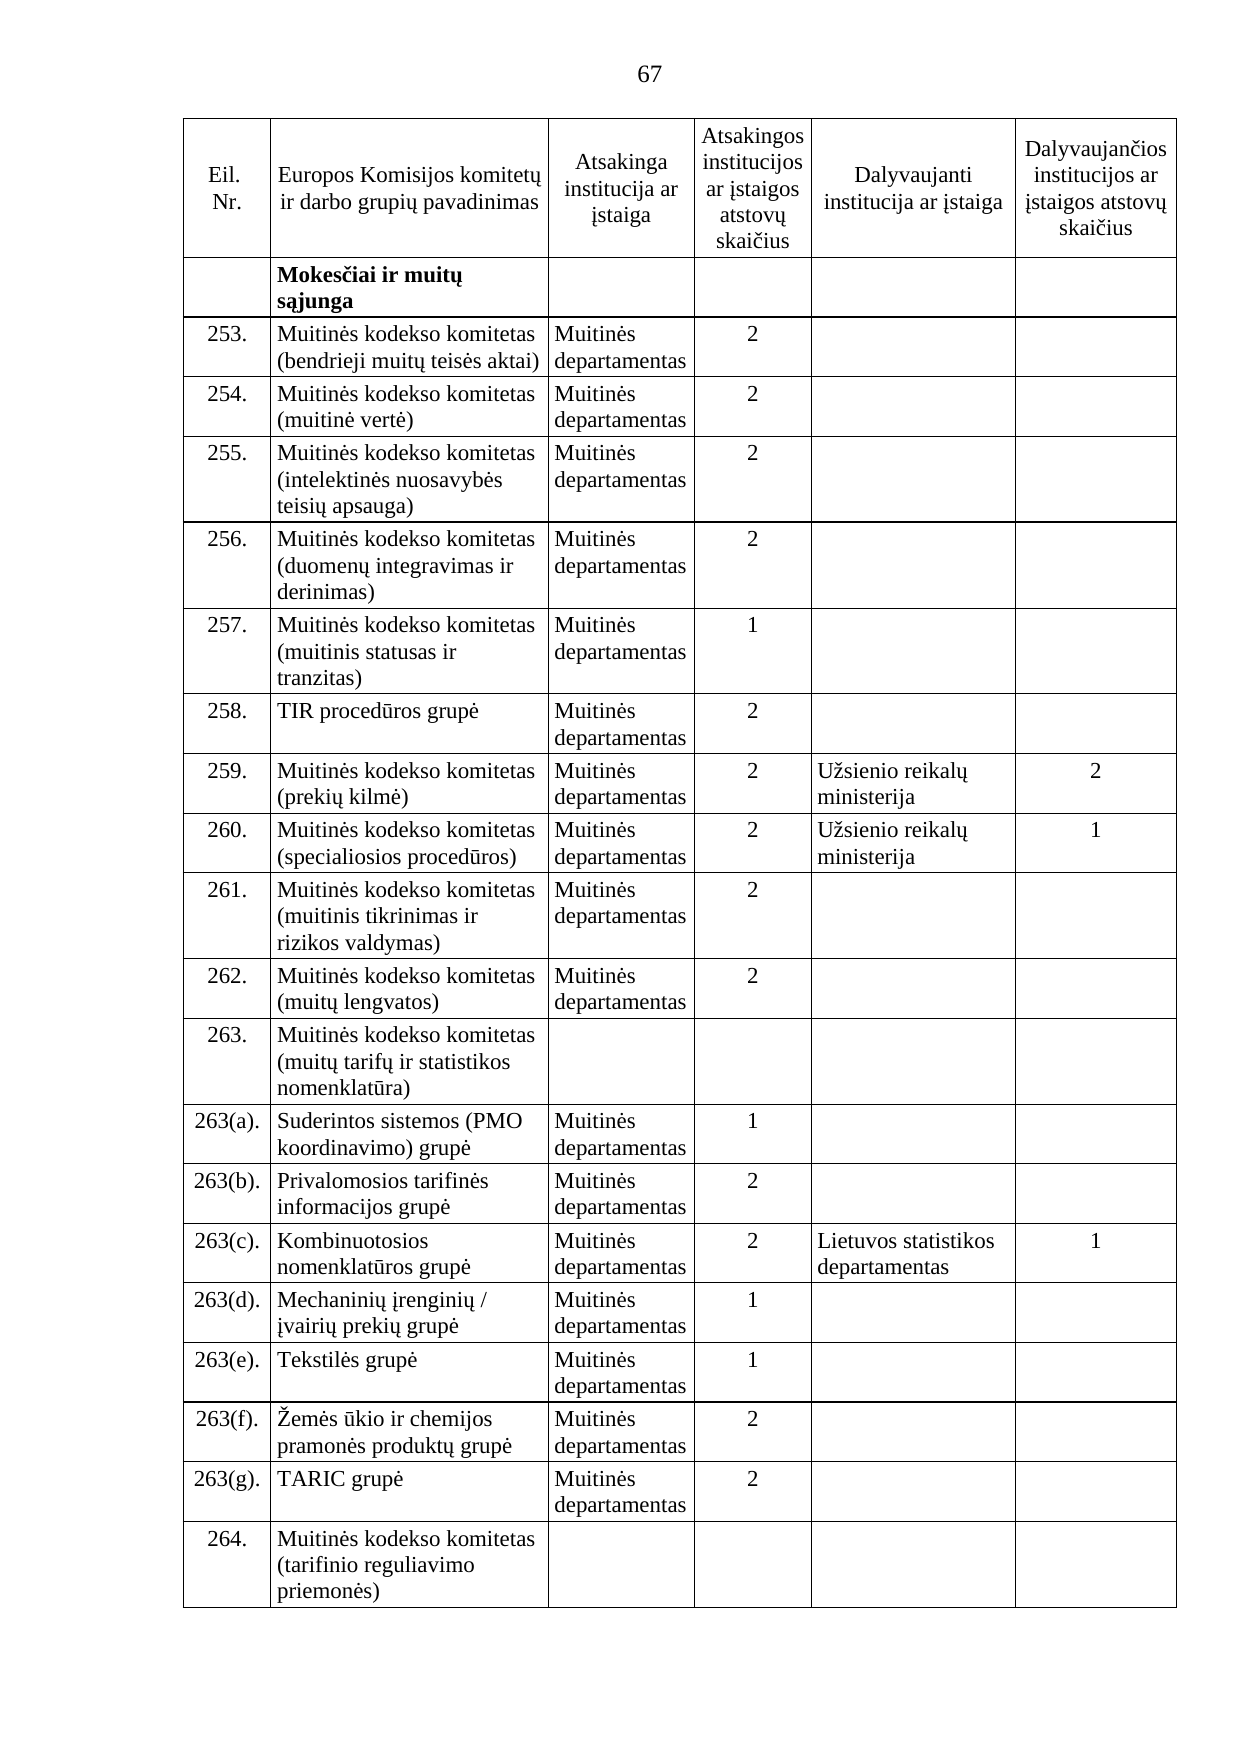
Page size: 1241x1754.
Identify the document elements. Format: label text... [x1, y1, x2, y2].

table_cell 261. [184, 873, 270, 958]
table_cell [812, 1343, 1015, 1401]
table_cell Muitinės kodekso komitetas (muitinė vertė) [271, 377, 548, 436]
table_cell [812, 1462, 1015, 1521]
table_cell [812, 437, 1015, 521]
table_cell [1016, 1164, 1176, 1223]
table_cell 2 [695, 754, 811, 812]
table_cell [812, 523, 1015, 607]
table_cell Muitinės departamentas [549, 1343, 694, 1401]
table_cell [1177, 316, 1187, 376]
table_cell Muitinės departamentas [549, 814, 694, 872]
table_cell [1177, 436, 1187, 521]
table_cell 2 [695, 959, 811, 1018]
table_cell [1016, 437, 1176, 521]
table_cell [1177, 257, 1187, 316]
table_cell [1016, 609, 1176, 693]
table_header Dalyvaujanti institucija ar įstaiga [812, 119, 1015, 257]
table_cell Muitinės kodekso komitetas (muitinis statusas ir tranzitas) [271, 609, 548, 693]
table_cell Muitinės kodekso komitetas (duomenų integravimas ir derinimas) [271, 523, 548, 607]
table_cell Muitinės departamentas [549, 377, 694, 436]
table_cell [1016, 873, 1176, 958]
table_cell [1016, 1462, 1176, 1521]
table_cell [1177, 693, 1187, 753]
table_cell 263(e). [184, 1343, 270, 1401]
table_cell [812, 609, 1015, 693]
table_cell Muitinės departamentas [549, 1462, 694, 1521]
table_cell Muitinės departamentas [549, 1224, 694, 1282]
table_cell [695, 1019, 811, 1103]
table_cell Muitinės departamentas [549, 523, 694, 607]
table_cell 1 [1016, 1224, 1176, 1282]
table_cell [695, 258, 811, 316]
table_cell [812, 258, 1015, 316]
table_cell 2 [695, 377, 811, 436]
table_cell Mokesčiai ir muitų sąjunga [271, 258, 548, 316]
table_cell 259. [184, 754, 270, 812]
table_cell [549, 1522, 694, 1607]
table_cell [549, 258, 694, 316]
table_cell [1177, 1018, 1187, 1103]
table_cell TIR procedūros grupė [271, 694, 548, 753]
table_header Europos Komisijos komitetų ir darbo grupių pavadinimas [271, 119, 548, 257]
table_cell [812, 1019, 1015, 1103]
table_cell Užsienio reikalų ministerija [812, 754, 1015, 812]
table_cell [1016, 1403, 1176, 1461]
table_cell 2 [695, 523, 811, 607]
table_cell [1177, 1163, 1187, 1223]
table_cell 2 [695, 1403, 811, 1461]
table_cell 2 [695, 814, 811, 872]
table_cell [1177, 753, 1187, 812]
table_cell Muitinės kodekso komitetas (bendrieji muitų teisės aktai) [271, 318, 548, 376]
table_cell [812, 1164, 1015, 1223]
table_cell Muitinės kodekso komitetas (tarifinio reguliavimo priemonės) [271, 1522, 548, 1607]
table_cell 2 [695, 1164, 811, 1223]
table_cell [1177, 608, 1187, 693]
table_cell [1016, 1522, 1176, 1607]
table_cell 2 [695, 318, 811, 376]
table_cell 1 [695, 1343, 811, 1401]
table_cell Muitinės departamentas [549, 754, 694, 812]
table_cell 2 [1016, 754, 1176, 812]
table_cell 263(d). [184, 1283, 270, 1342]
table_cell 2 [695, 873, 811, 958]
table_cell 1 [1016, 814, 1176, 872]
table_cell [1177, 872, 1187, 958]
table_cell Muitinės kodekso komitetas (muitinis tikrinimas ir rizikos valdymas) [271, 873, 548, 958]
table_cell 1 [695, 1105, 811, 1163]
table_cell Muitinės departamentas [549, 694, 694, 753]
table_cell [1177, 1223, 1187, 1282]
table_cell [1177, 1342, 1187, 1401]
table_cell 256. [184, 523, 270, 607]
table_cell 253. [184, 318, 270, 376]
table_cell [812, 1522, 1015, 1607]
table_cell 2 [695, 437, 811, 521]
table_cell Muitinės departamentas [549, 437, 694, 521]
table_cell [1016, 959, 1176, 1018]
table_cell TARIC grupė [271, 1462, 548, 1521]
table_cell 254. [184, 377, 270, 436]
table_cell 257. [184, 609, 270, 693]
table_cell Suderintos sistemos (PMO koordinavimo) grupė [271, 1105, 548, 1163]
table_cell 263(b). [184, 1164, 270, 1223]
table_cell Muitinės departamentas [549, 1283, 694, 1342]
table_cell [184, 258, 270, 316]
table_cell [1016, 318, 1176, 376]
table_cell Lietuvos statistikos departamentas [812, 1224, 1015, 1282]
table_cell 1 [695, 1283, 811, 1342]
table_cell 1 [695, 609, 811, 693]
table_cell Muitinės kodekso komitetas (muitų tarifų ir statistikos nomenklatūra) [271, 1019, 548, 1103]
table_cell 255. [184, 437, 270, 521]
table_cell Muitinės departamentas [549, 609, 694, 693]
table_cell [1016, 377, 1176, 436]
table_header [1177, 118, 1187, 257]
table_cell [1016, 694, 1176, 753]
table_cell Tekstilės grupė [271, 1343, 548, 1401]
table_cell [1177, 1521, 1187, 1607]
table_cell [1016, 1105, 1176, 1163]
table_cell 264. [184, 1522, 270, 1607]
table_cell [1177, 1282, 1187, 1342]
table_cell [1177, 521, 1187, 607]
table_cell [1177, 813, 1187, 872]
table_cell Muitinės departamentas [549, 1403, 694, 1461]
table_cell 263. [184, 1019, 270, 1103]
table_cell Muitinės kodekso komitetas (specialiosios procedūros) [271, 814, 548, 872]
table_cell 2 [695, 1224, 811, 1282]
table_cell 262. [184, 959, 270, 1018]
table_cell [812, 1105, 1015, 1163]
table_cell Muitinės kodekso komitetas (muitų lengvatos) [271, 959, 548, 1018]
table_cell 263(g). [184, 1462, 270, 1521]
table_cell Muitinės departamentas [549, 318, 694, 376]
table_cell [1016, 523, 1176, 607]
table_cell Muitinės kodekso komitetas (prekių kilmė) [271, 754, 548, 812]
table_cell 263(a). [184, 1105, 270, 1163]
table_cell Užsienio reikalų ministerija [812, 814, 1015, 872]
table_cell 263(c). [184, 1224, 270, 1282]
table_cell [812, 318, 1015, 376]
table_header Eil. Nr. [184, 119, 270, 257]
table_cell Kombinuotosios nomenklatūros grupė [271, 1224, 548, 1282]
table_cell Mechaninių įrenginių / įvairių prekių grupė [271, 1283, 548, 1342]
table_cell 2 [695, 694, 811, 753]
table_header Dalyvaujančios institucijos ar įstaigos atstovų skaičius [1016, 119, 1176, 257]
table_cell 260. [184, 814, 270, 872]
table_cell [1016, 1343, 1176, 1401]
table_cell [1177, 1401, 1187, 1461]
table_cell [812, 873, 1015, 958]
table_cell Žemės ūkio ir chemijos pramonės produktų grupė [271, 1403, 548, 1461]
table_cell [1016, 258, 1176, 316]
table_cell Muitinės departamentas [549, 1105, 694, 1163]
table_cell [812, 1403, 1015, 1461]
table_cell [549, 1019, 694, 1103]
table_cell Muitinės departamentas [549, 959, 694, 1018]
table_cell [1177, 958, 1187, 1018]
table_cell Muitinės departamentas [549, 1164, 694, 1223]
table_cell 2 [695, 1462, 811, 1521]
table_cell [1177, 1104, 1187, 1163]
table_cell Muitinės kodekso komitetas (intelektinės nuosavybės teisių apsauga) [271, 437, 548, 521]
table_cell [812, 1283, 1015, 1342]
table_cell [1177, 376, 1187, 436]
table_cell [812, 959, 1015, 1018]
table_cell [812, 377, 1015, 436]
table_header Atsakinga institucija ar įstaiga [549, 119, 694, 257]
table_header Atsakingos institucijos ar įstaigos atstovų skaičius [695, 119, 811, 257]
table_cell [1016, 1019, 1176, 1103]
table_cell [1177, 1461, 1187, 1521]
table_cell Privalomosios tarifinės informacijos grupė [271, 1164, 548, 1223]
table_cell [812, 694, 1015, 753]
table_cell Muitinės departamentas [549, 873, 694, 958]
table_cell [1016, 1283, 1176, 1342]
table_cell 263(f). [184, 1403, 270, 1461]
table_cell [695, 1522, 811, 1607]
table_cell 258. [184, 694, 270, 753]
